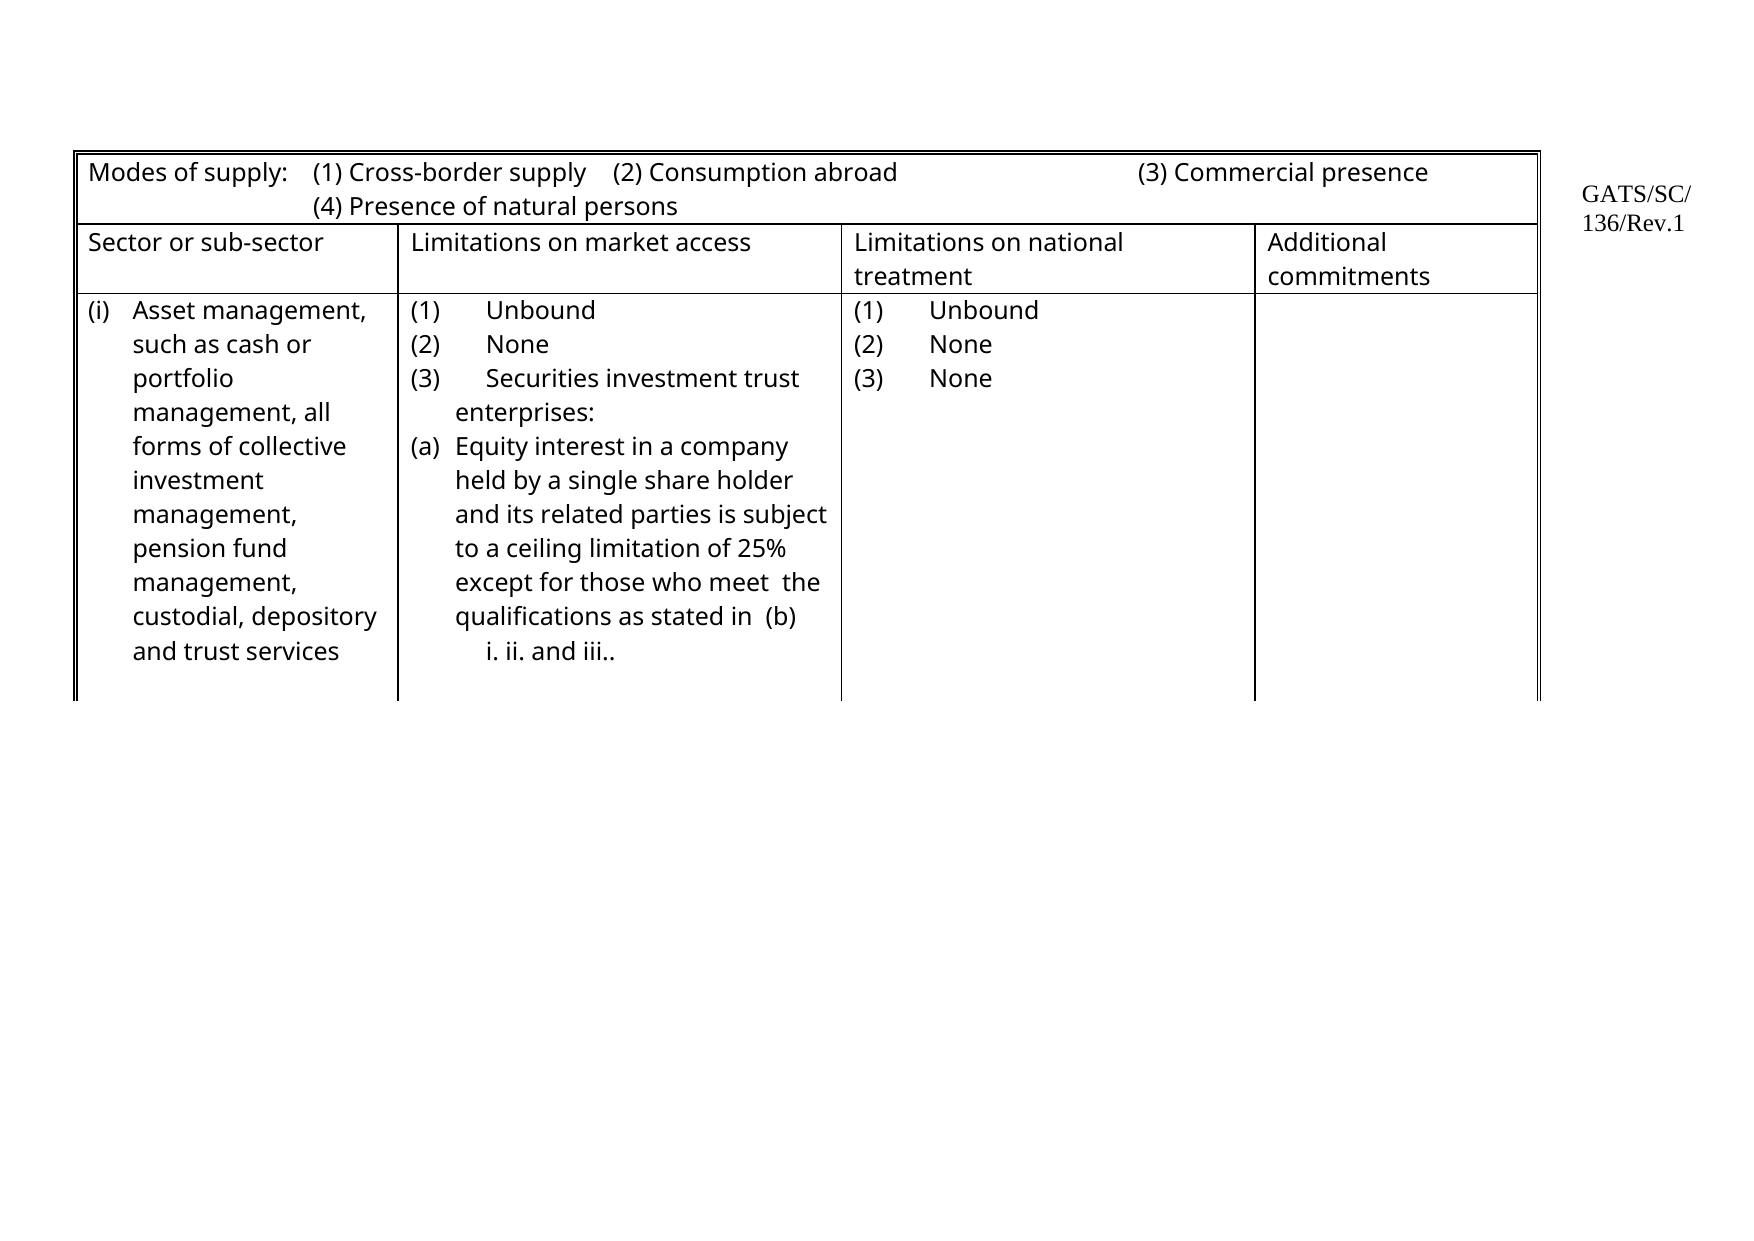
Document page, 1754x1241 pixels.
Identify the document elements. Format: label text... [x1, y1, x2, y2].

table_cell [1256, 294, 1537, 701]
table_header Modes of supply: (1) Cross-border supply (2) Consumption abroad (3) Commercial presence (4) Presence of natural persons [78, 155, 1537, 223]
table_cell (i) Asset management, such as cash or portfolio management, all forms of collective investment management, pension fund management, custodial, depository and trust services [78, 294, 397, 701]
table_cell Limitations on national treatment [842, 225, 1254, 292]
table_cell (1) Unbound (2) None (3) None [842, 294, 1254, 701]
table_cell (1) Unbound (2) None (3) Securities investment trust enterprises: (a) Equity interest in a company held by a single share holder and its related parties is subject to a ceiling limitation of 25% except for those who meet the qualifications as stated in (b) i. ii. and iii.. [399, 294, 841, 701]
table_cell Limitations on market access [399, 225, 841, 292]
table_cell Additional commitments [1256, 225, 1537, 292]
table_cell Sector or sub-sector [78, 225, 397, 292]
